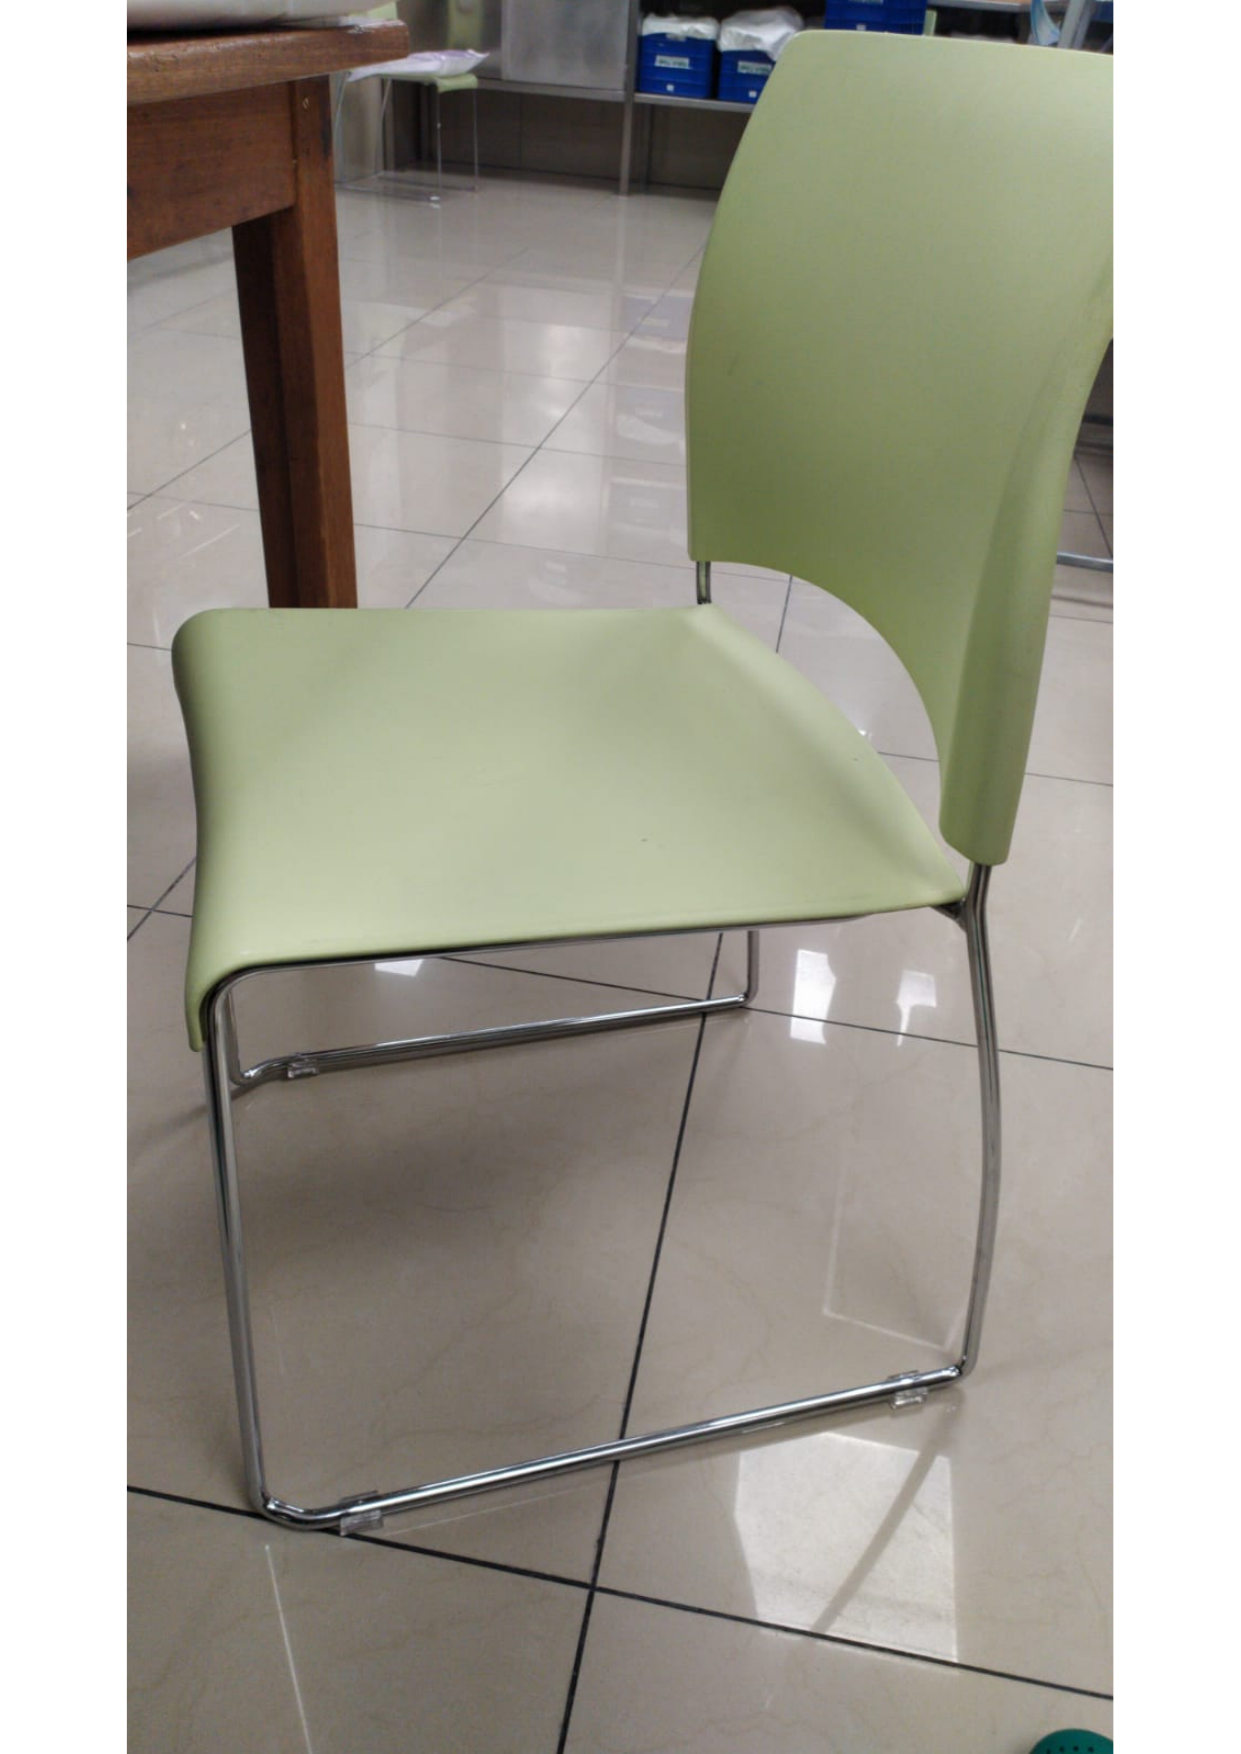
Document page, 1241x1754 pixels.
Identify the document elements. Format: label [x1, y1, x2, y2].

picture [126, 0, 1114, 1754]
